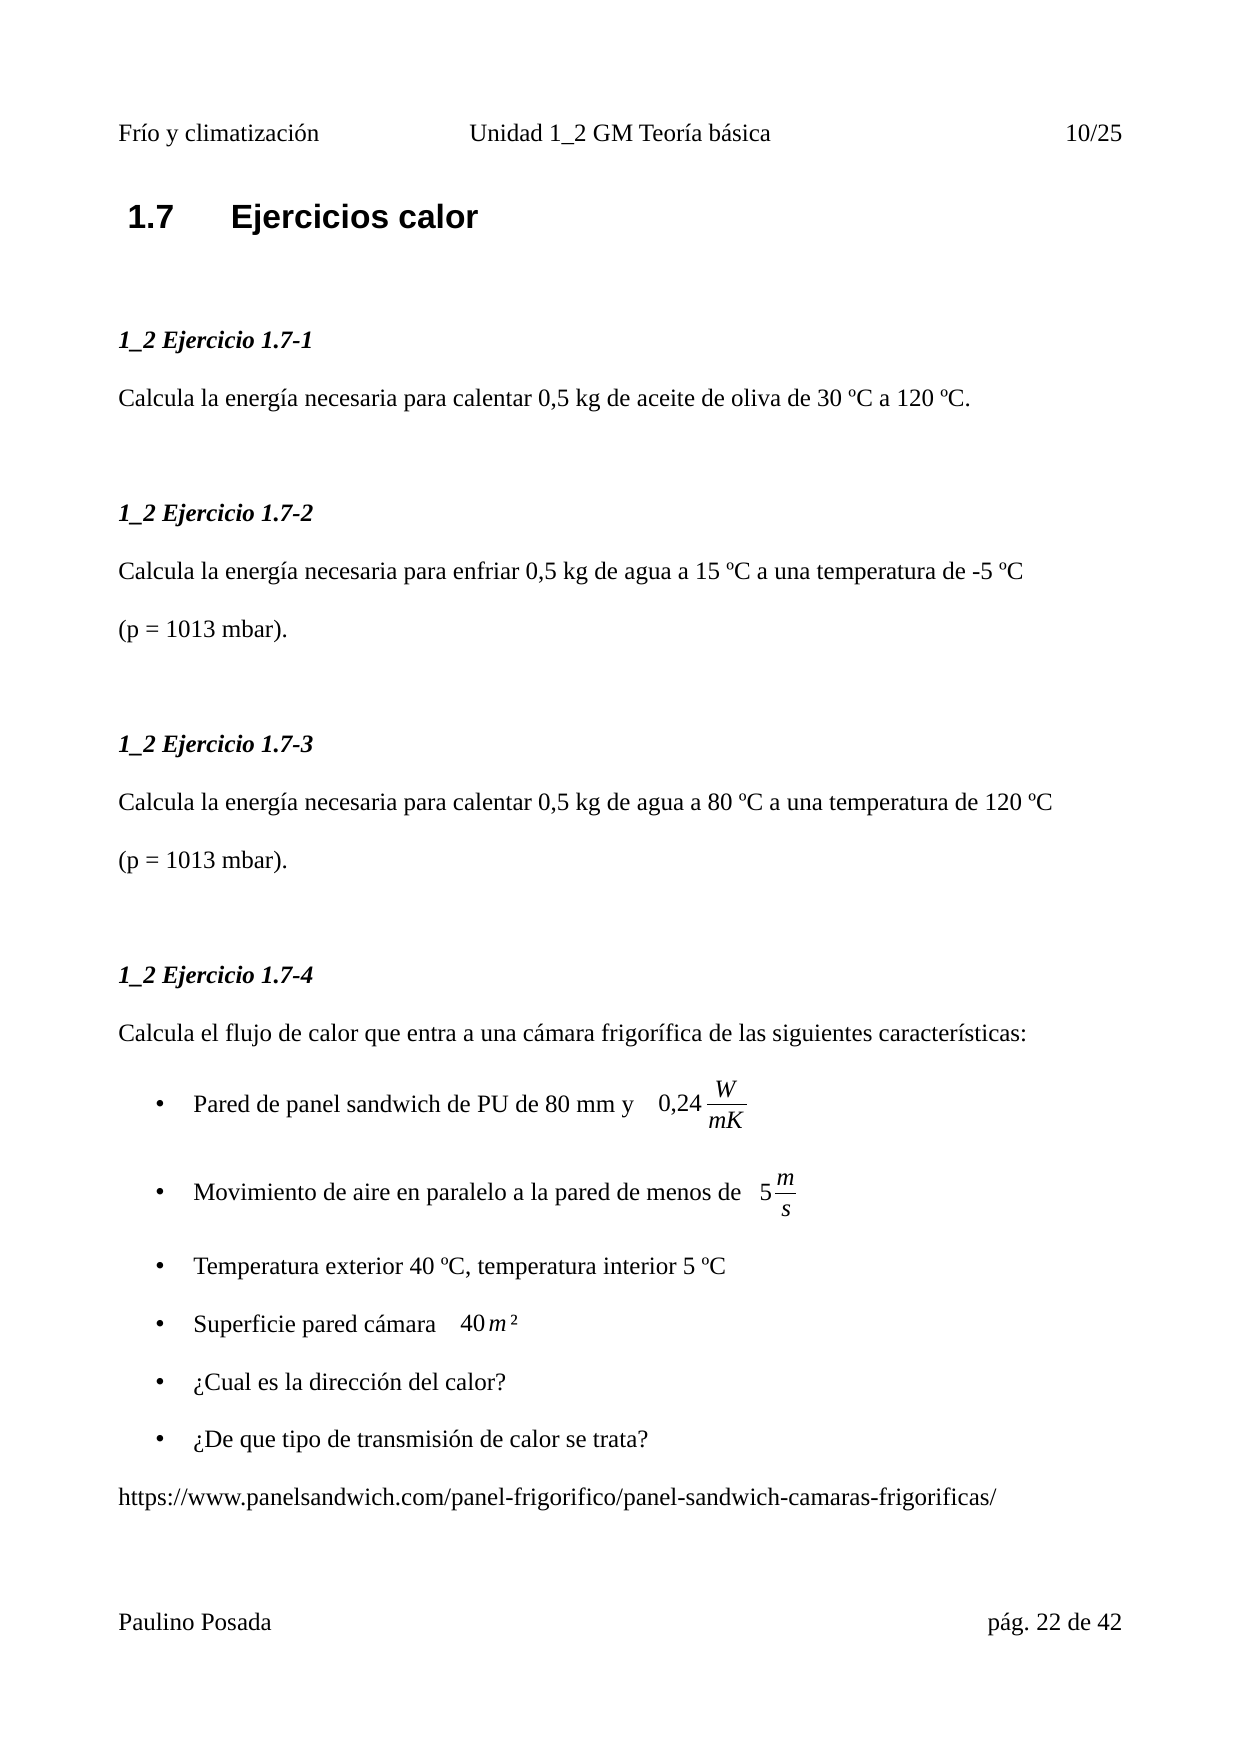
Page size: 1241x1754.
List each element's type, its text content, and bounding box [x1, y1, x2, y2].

text Calcula la energía necesaria para calentar 0,5 kg de agua a 80 ºC a una temperatura de 120 ºC [118, 787, 1122, 816]
list Pared de panel sandwich de PU de 80 mm y [156, 1076, 1122, 1134]
list Superficie pared cámara [156, 1309, 1122, 1338]
text https://www.panelsandwich.com/panel-frigorifico/panel-sandwich-camaras-frigorificas/ [118, 1482, 1122, 1511]
text Calcula el flujo de calor que entra a una cámara frigorífica de las siguientes características: [118, 1018, 1122, 1047]
text Calcula la energía necesaria para calentar 0,5 kg de aceite de oliva de 30 ºC a 120 ºC. [118, 383, 1122, 412]
text 1_2 Ejercicio 1.7-3 [118, 729, 1122, 758]
text 1_2 Ejercicio 1.7-1 [118, 325, 1122, 354]
list Temperatura exterior 40 ºC, temperatura interior 5 ºC [156, 1251, 1122, 1280]
list Movimiento de aire en paralelo a la pared de menos de [156, 1163, 1122, 1222]
list ¿De que tipo de transmisión de calor se trata? [156, 1424, 1122, 1453]
list ¿Cual es la dirección del calor? [156, 1367, 1122, 1396]
text Calcula la energía necesaria para enfriar 0,5 kg de agua a 15 ºC a una temperatura de -5 ºC [118, 556, 1122, 585]
text (p = 1013 mbar). [118, 845, 1122, 873]
text (p = 1013 mbar). [118, 614, 1122, 643]
text 1_2 Ejercicio 1.7-2 [118, 498, 1122, 527]
text 1_2 Ejercicio 1.7-4 [118, 960, 1122, 989]
subtitle Ejercicios calor [118, 197, 1122, 236]
